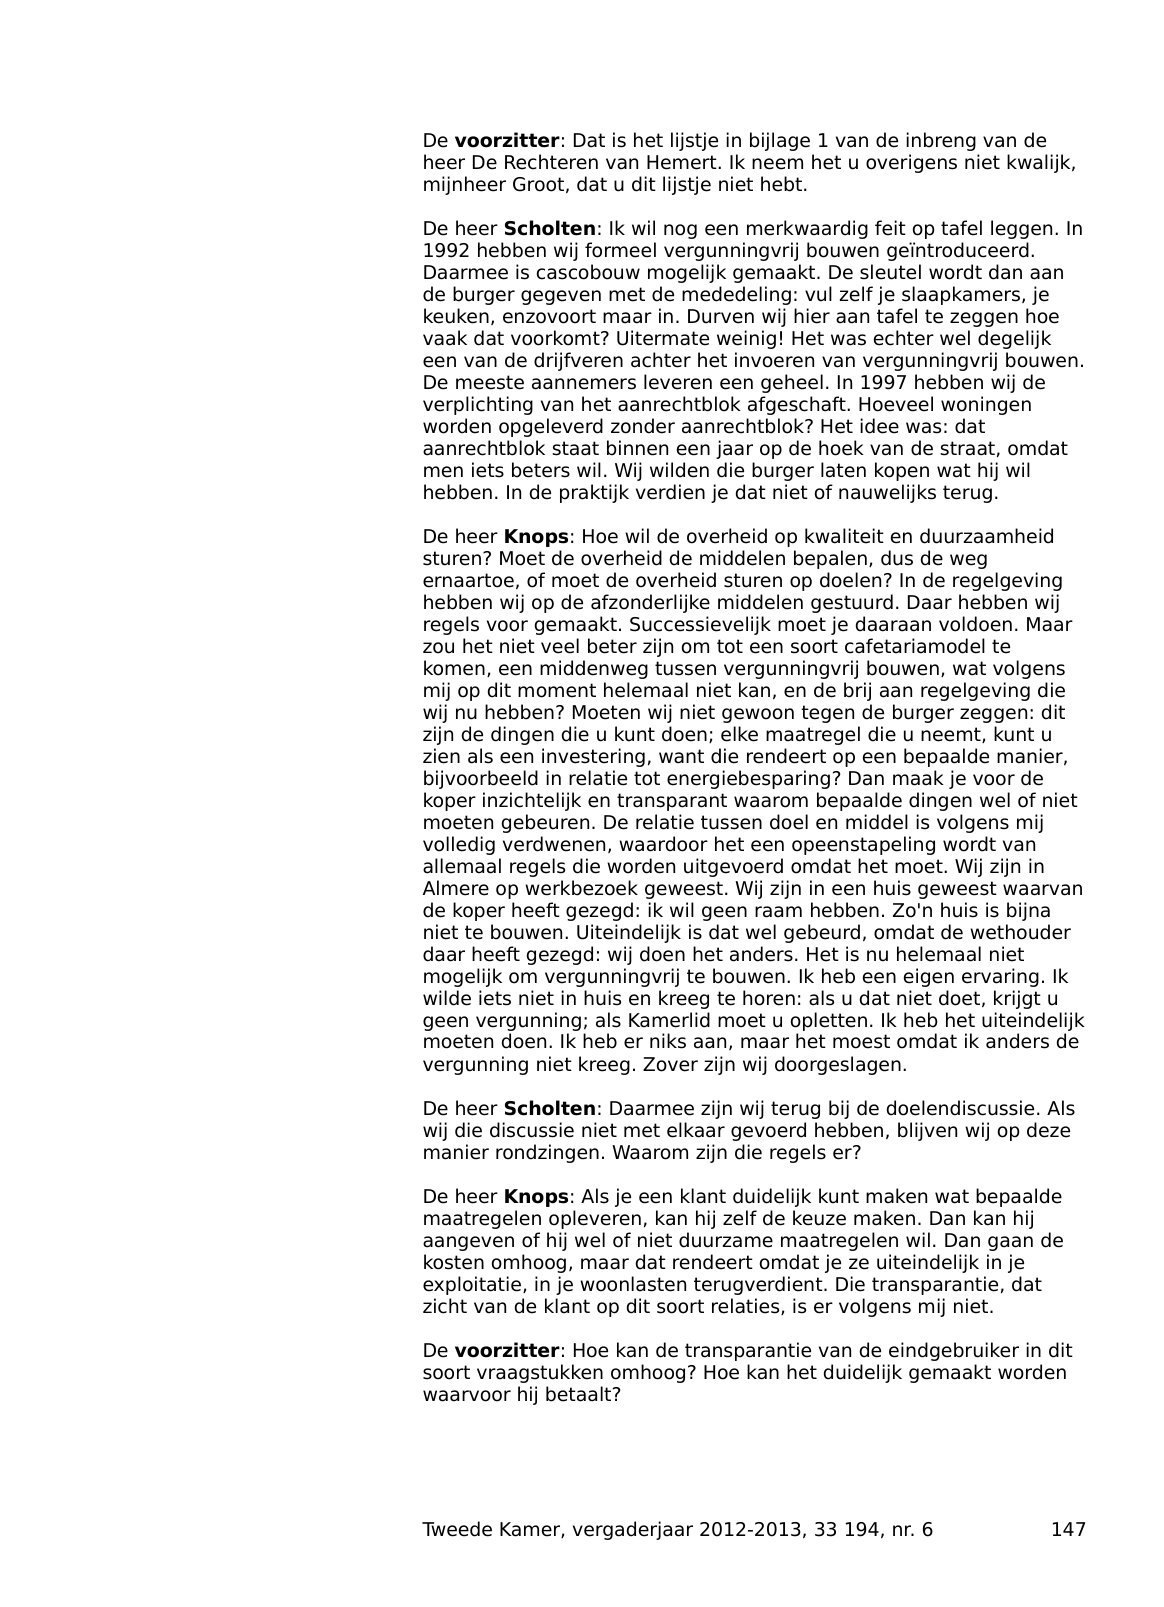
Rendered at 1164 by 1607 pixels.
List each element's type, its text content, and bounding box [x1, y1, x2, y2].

text De voorzitter: Dat is het lijstje in bijlage 1 van de inbreng van de heer De Rechteren van Hemert. Ik neem het u overigens niet kwalijk, mijnheer Groot, dat u dit lijstje niet hebt. [422, 130, 1087, 196]
text De heer Scholten: Daarmee zijn wij terug bij de doelendiscussie. Als wij die discussie niet met elkaar gevoerd hebben, blijven wij op deze manier rondzingen. Waarom zijn die regels er? [422, 1098, 1087, 1163]
text De heer Knops: Hoe wil de overheid op kwaliteit en duurzaamheid sturen? Moet de overheid de middelen bepalen, dus de weg ernaartoe, of moet de overheid sturen op doelen? In de regelgeving hebben wij op de afzonderlijke middelen gestuurd. Daar hebben wij regels voor gemaakt. Successievelijk moet je daaraan voldoen. Maar zou het niet veel beter zijn om tot een soort cafetariamodel te komen, een middenweg tussen vergunningvrij bouwen, wat volgens mij op dit moment helemaal niet kan, en de brij aan regelgeving die wij nu hebben? Moeten wij niet gewoon tegen de burger zeggen: dit zijn de dingen die u kunt doen; elke maatregel die u neemt, kunt u zien als een investering, want die rendeert op een bepaalde manier, bijvoorbeeld in relatie tot energiebesparing? Dan maak je voor de koper inzichtelijk en transparant waarom bepaalde dingen wel of niet moeten gebeuren. De relatie tussen doel en middel is volgens mij volledig verdwenen, waardoor het een opeenstapeling wordt van allemaal regels die worden uitgevoerd omdat het moet. Wij zijn in Almere op werkbezoek geweest. Wij zijn in een huis geweest waarvan de koper heeft gezegd: ik wil geen raam hebben. Zo'n huis is bijna niet te bouwen. Uiteindelijk is dat wel gebeurd, omdat de wethouder daar heeft gezegd: wij doen het anders. Het is nu helemaal niet mogelijk om vergunningvrij te bouwen. Ik heb een eigen ervaring. Ik wilde iets niet in huis en kreeg te horen: als u dat niet doet, krijgt u geen vergunning; als Kamerlid moet u opletten. Ik heb het uiteindelijk moeten doen. Ik heb er niks aan, maar het moest omdat ik anders de vergunning niet kreeg. Zover zijn wij doorgeslagen. [422, 526, 1087, 1075]
text De heer Scholten: Ik wil nog een merkwaardig feit op tafel leggen. In 1992 hebben wij formeel vergunningvrij bouwen geïntroduceerd. Daarmee is cascobouw mogelijk gemaakt. De sleutel wordt dan aan de burger gegeven met de mededeling: vul zelf je slaapkamers, je keuken, enzovoort maar in. Durven wij hier aan tafel te zeggen hoe vaak dat voorkomt? Uitermate weinig! Het was echter wel degelijk een van de drijfveren achter het invoeren van vergunningvrij bouwen. De meeste aannemers leveren een geheel. In 1997 hebben wij de verplichting van het aanrechtblok afgeschaft. Hoeveel woningen worden opgeleverd zonder aanrechtblok? Het idee was: dat aanrechtblok staat binnen een jaar op de hoek van de straat, omdat men iets beters wil. Wij wilden die burger laten kopen wat hij wil hebben. In de praktijk verdien je dat niet of nauwelijks terug. [422, 218, 1087, 504]
text De voorzitter: Hoe kan de transparantie van de eindgebruiker in dit soort vraagstukken omhoog? Hoe kan het duidelijk gemaakt worden waarvoor hij betaalt? [422, 1340, 1087, 1406]
text De heer Knops: Als je een klant duidelijk kunt maken wat bepaalde maatregelen opleveren, kan hij zelf de keuze maken. Dan kan hij aangeven of hij wel of niet duurzame maatregelen wil. Dan gaan de kosten omhoog, maar dat rendeert omdat je ze uiteindelijk in je exploitatie, in je woonlasten terugverdient. Die transparantie, dat zicht van de klant op dit soort relaties, is er volgens mij niet. [422, 1186, 1087, 1318]
